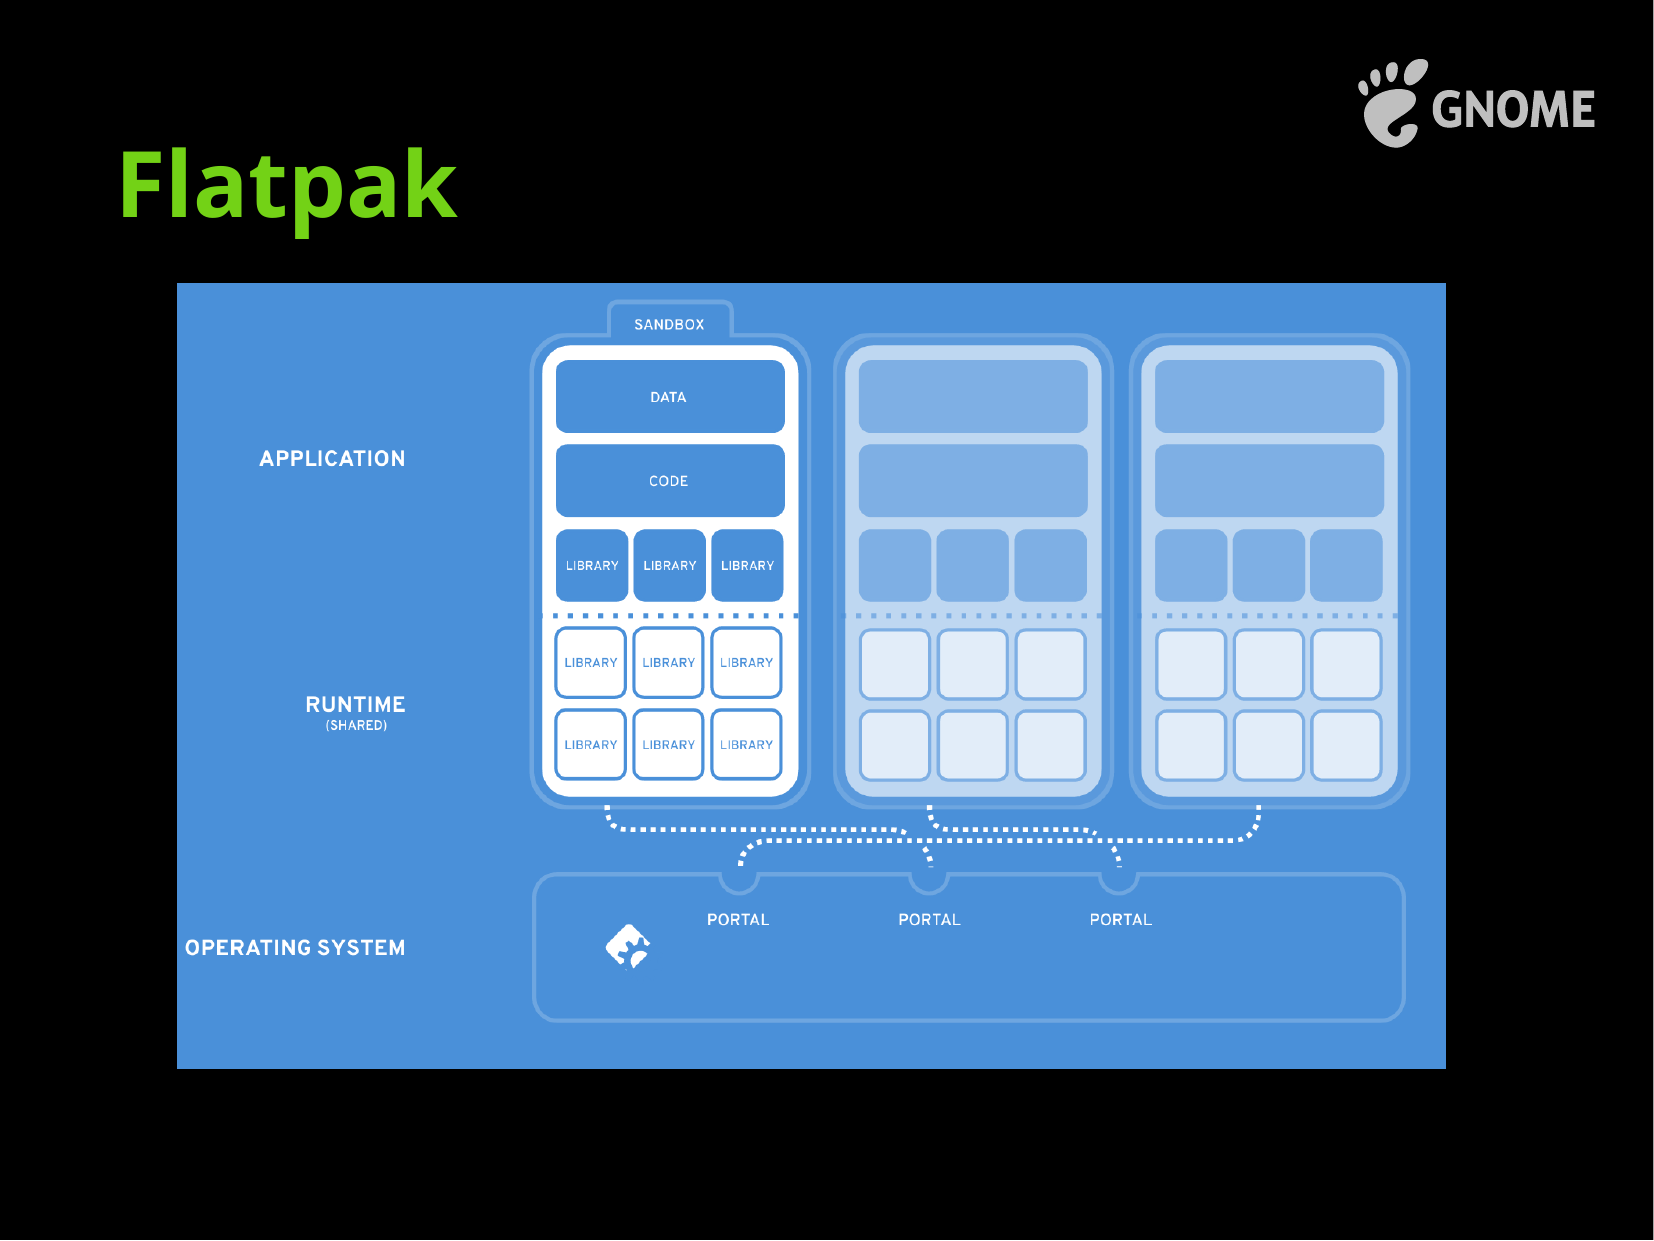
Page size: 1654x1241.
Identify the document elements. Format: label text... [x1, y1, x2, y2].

text_box [1466, 90, 1494, 127]
title Flatpak [115, 78, 1539, 287]
text_box [1497, 90, 1528, 128]
text_box [1530, 90, 1569, 128]
text_box [1432, 90, 1462, 128]
text_box [1403, 59, 1429, 86]
text_box [1358, 80, 1369, 96]
text_box [1364, 89, 1418, 148]
picture [177, 283, 1446, 1069]
text_box [1370, 69, 1381, 87]
text_box [1385, 62, 1398, 83]
text_box [1573, 90, 1595, 127]
